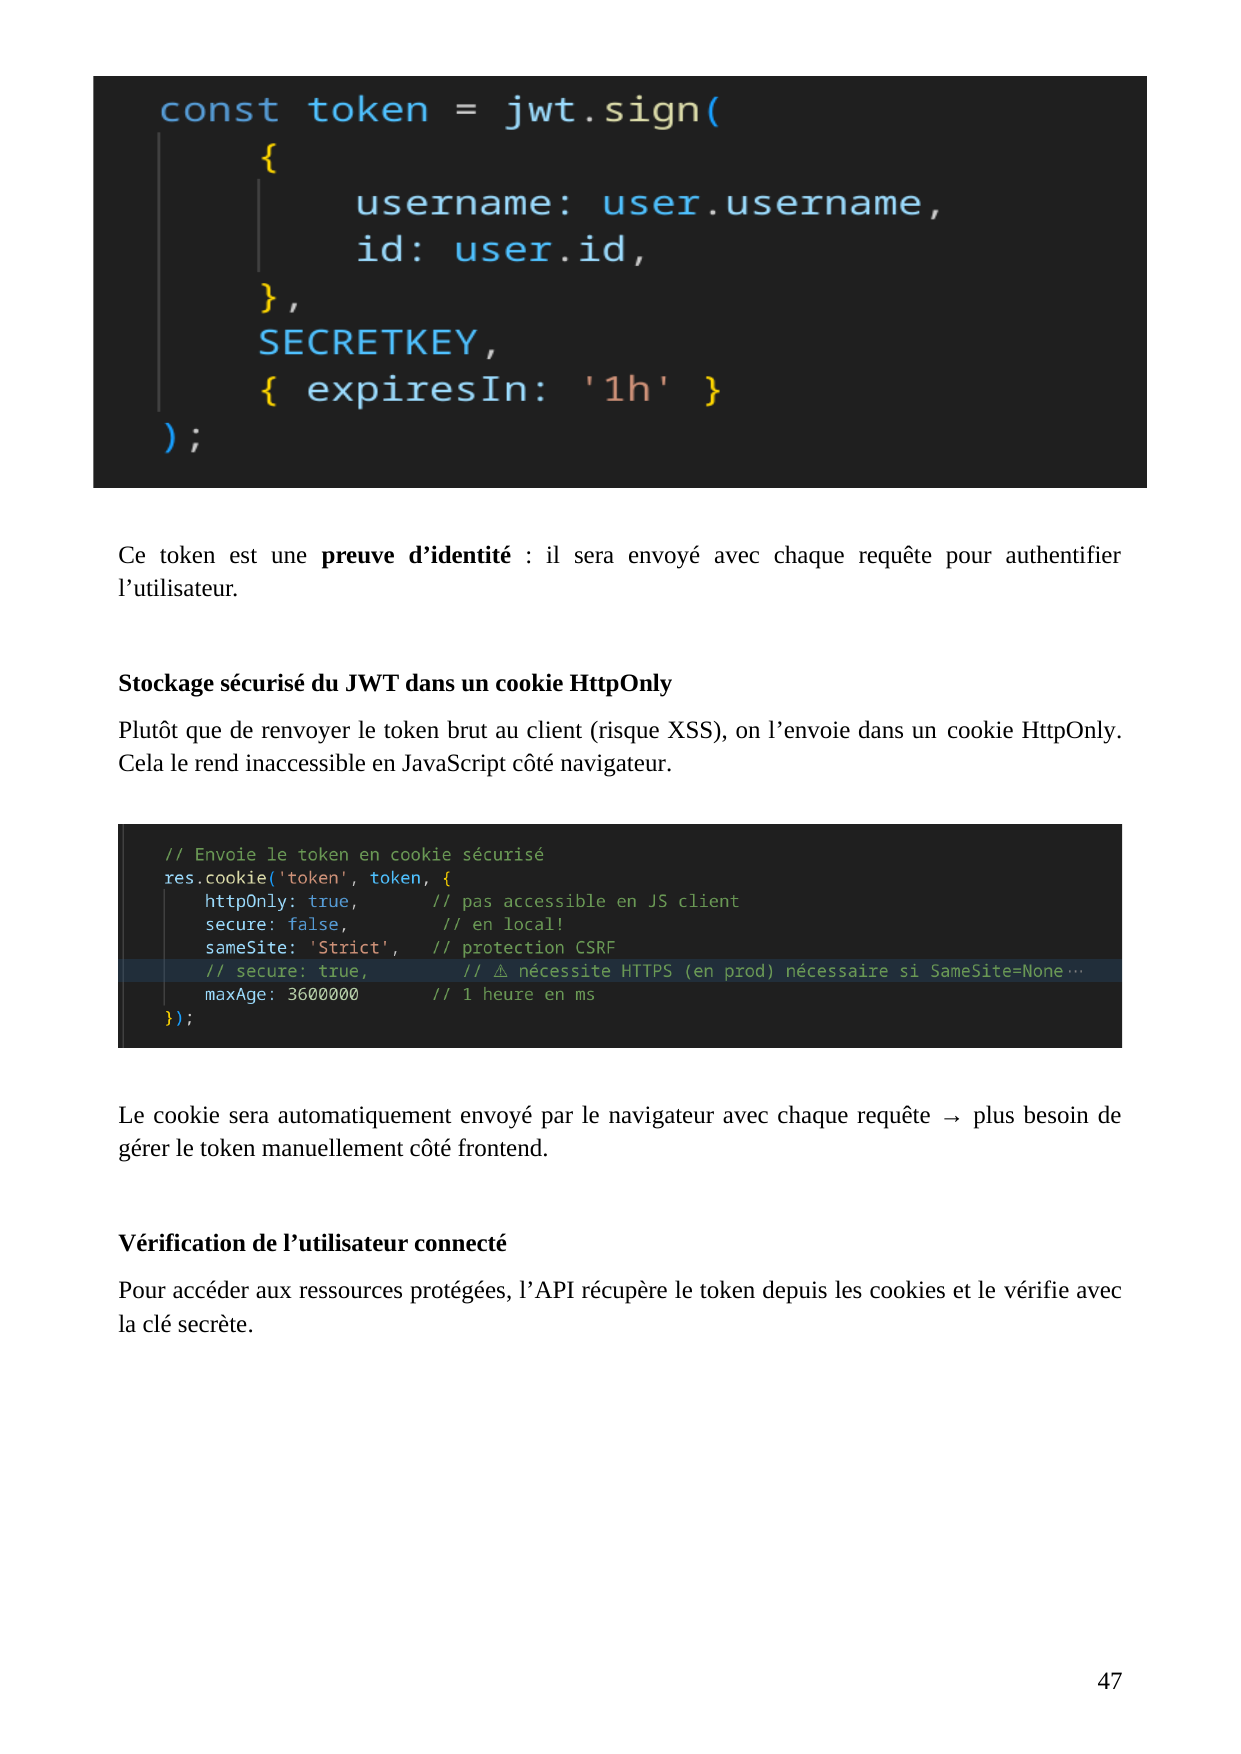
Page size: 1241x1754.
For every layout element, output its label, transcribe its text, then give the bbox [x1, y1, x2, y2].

text Plutôt que de renvoyer le token brut au client (risque XSS), on l’envoie dans un cookie HttpOnly. Cela le rend inaccessible en JavaScript côté navigateur. [118, 716, 1122, 777]
text Ce token est une preuve d’identité : il sera envoyé avec chaque requête pour authentifier l’utilisateur. [118, 540, 1122, 601]
text Le cookie sera automatiquement envoyé par le navigateur avec chaque requête → plus besoin de gérer le token manuellement côté frontend. [118, 1100, 1122, 1162]
text Vérification de l’utilisateur connecté [118, 1228, 1122, 1257]
picture [93, 76, 1147, 488]
picture [118, 824, 1123, 1048]
text Stockage sécurisé du JWT dans un cookie HttpOnly [118, 668, 1122, 697]
text Pour accéder aux ressources protégées, l’API récupère le token depuis les cookies et le vérifie avec la clé secrète. [118, 1276, 1122, 1337]
